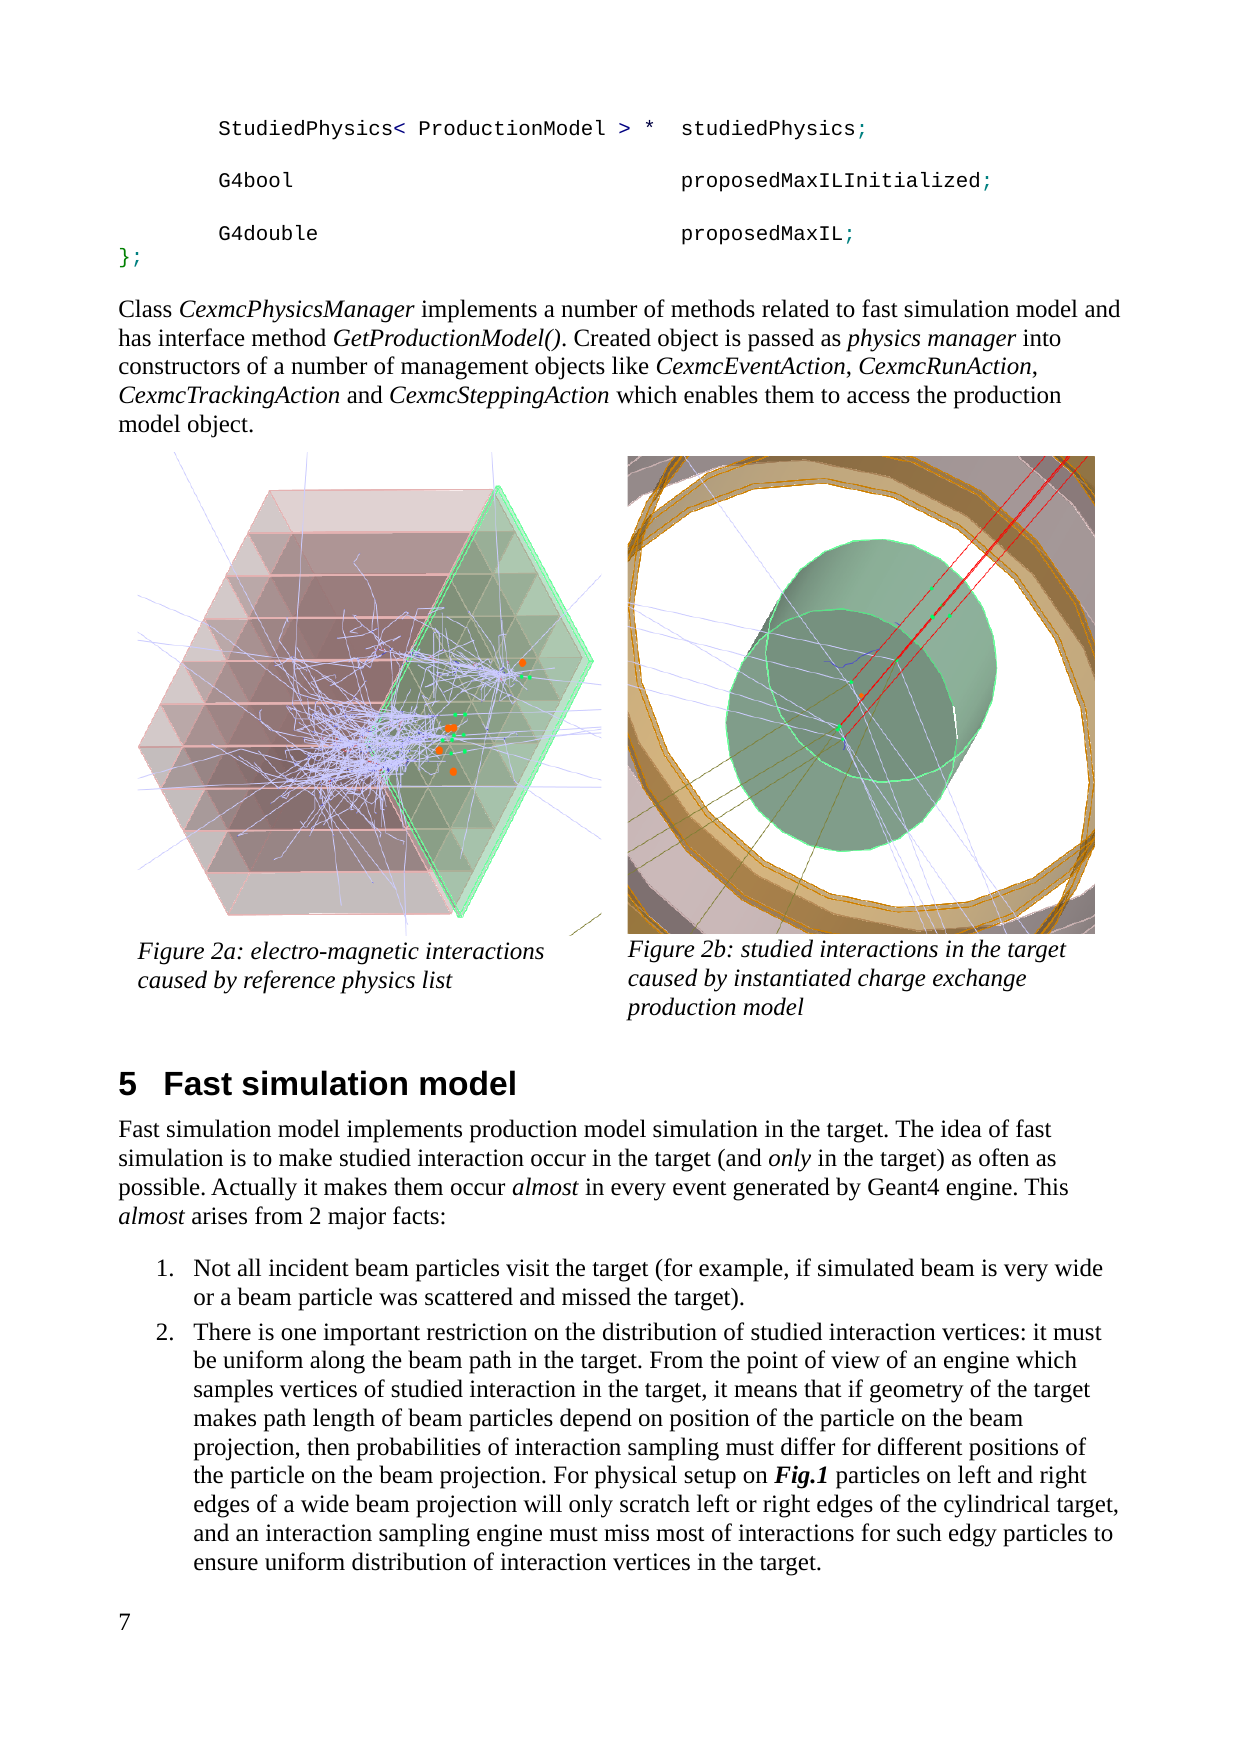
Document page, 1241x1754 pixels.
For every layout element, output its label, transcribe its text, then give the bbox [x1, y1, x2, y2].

picture [627, 456, 1095, 934]
text G4bool proposedMaxILInitialized; [118, 171, 1122, 194]
text Fast simulation model implements production model simulation in the target. The idea of fast simulation is to make studied interaction occur in the target (and only in the target) as often as possible. Actually it makes them occur almost in every event generated by Geant4 engine. This almost arises from 2 major facts: [118, 1114, 1122, 1229]
subtitle Fast simulation model [118, 1063, 1122, 1102]
text }; [118, 247, 1122, 270]
text StudiedPhysics< ProductionModel > * studiedPhysics; [118, 118, 1122, 142]
list Not all incident beam particles visit the target (for example, if simulated beam is very wide or a beam particle was scattered and missed the target). [156, 1253, 1122, 1311]
text Figure 2b: studied interactions in the target caused by instantiated charge exchange production model [628, 934, 1095, 1020]
text G4double proposedMaxIL; [118, 223, 1122, 247]
text Figure 2a: electro-magnetic interactions caused by reference physics list [137, 936, 601, 993]
picture [137, 452, 602, 936]
list There is one important restriction on the distribution of studied interaction vertices: it must be uniform along the beam path in the target. From the point of view of an engine which samples vertices of studied interaction in the target, it means that if geometry of the target makes path length of beam particles depend on position of the particle on the beam projection, then probabilities of interaction sampling must differ for different positions of the particle on the beam projection. For physical setup on Fig.1 particles on left and right edges of a wide beam projection will only scratch left or right edges of the cylindrical target, and an interaction sampling engine must miss most of interactions for such edgy particles to ensure uniform distribution of interaction vertices in the target. [156, 1317, 1122, 1575]
text Class CexmcPhysicsManager implements a number of methods related to fast simulation model and has interface method GetProductionModel(). Created object is passed as physics manager into constructors of a number of management objects like CexmcEventAction, CexmcRunAction, CexmcTrackingAction and CexmcSteppingAction which enables them to access the production model object. [118, 294, 1122, 438]
